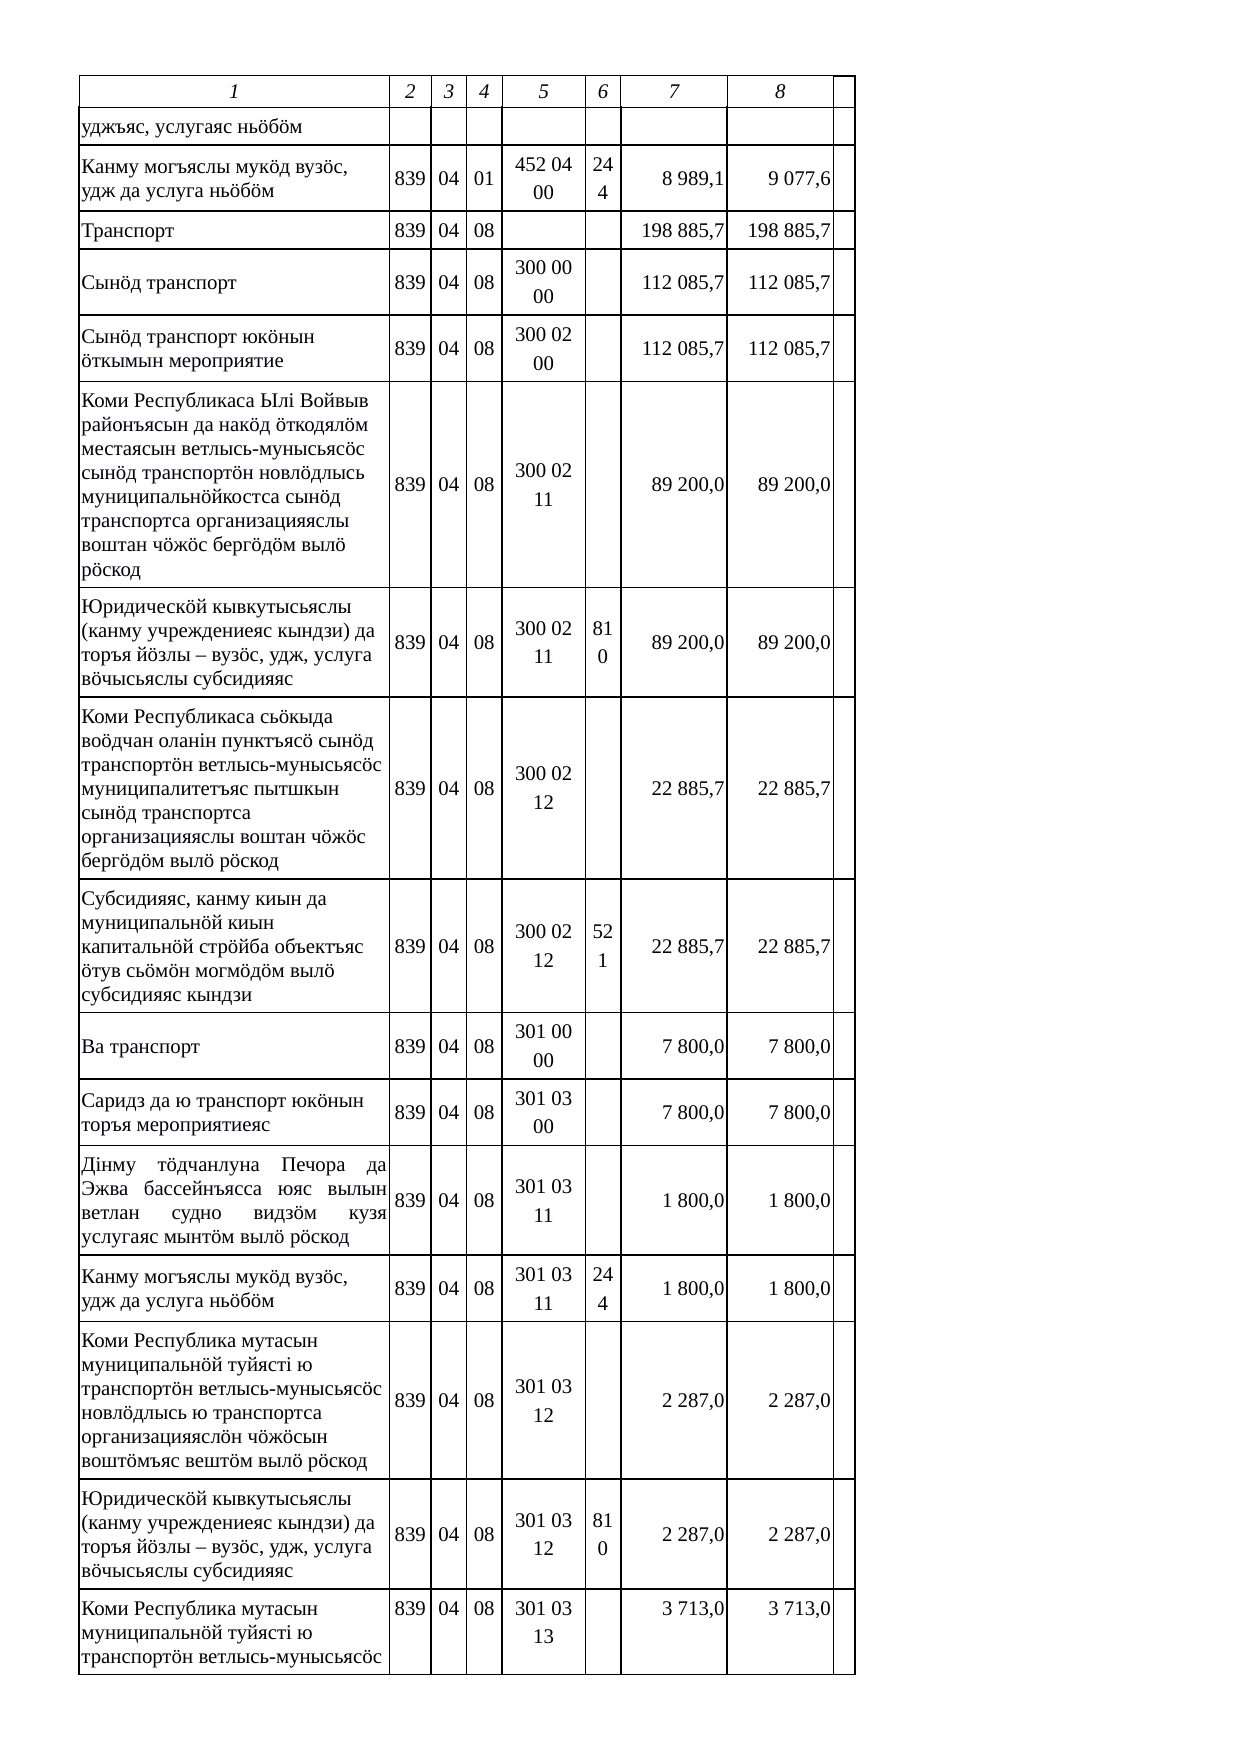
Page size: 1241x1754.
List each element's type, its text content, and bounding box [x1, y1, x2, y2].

table_header 6 [586, 76, 620, 106]
table_cell 112 085,7 [728, 316, 833, 381]
table_cell 1 800,0 [622, 1146, 726, 1254]
table_cell 300 00 00 [503, 250, 585, 314]
table_cell 839 [390, 1480, 430, 1588]
table_cell 7 800,0 [622, 1080, 726, 1144]
table_cell 7 800,0 [728, 1013, 833, 1078]
table_cell [390, 108, 430, 144]
table_cell 04 [432, 1013, 466, 1078]
table_cell 04 [432, 1322, 466, 1478]
table_cell Транспорт [80, 212, 389, 248]
table_cell [834, 588, 854, 696]
table_header 3 [432, 76, 466, 106]
table_cell 04 [432, 880, 466, 1012]
table_cell 08 [467, 316, 501, 381]
table_cell 300 02 11 [503, 588, 585, 696]
table_cell Сынӧд транспорт юкӧнын ӧткымын мероприятие [80, 316, 389, 381]
table_cell 1 800,0 [622, 1256, 726, 1321]
table_cell 22 885,7 [728, 880, 833, 1012]
table_cell [834, 1590, 854, 1674]
table_cell Субсидияяс, канму киын да муниципальнӧй киын капитальнӧй стрӧйба объектъяс ӧтув сьӧмӧн могмӧдӧм вылӧ субсидияяс кындзи [80, 880, 389, 1012]
table_cell 2 287,0 [622, 1480, 726, 1588]
table_cell 198 885,7 [622, 212, 726, 248]
table_cell 04 [432, 146, 466, 210]
table_cell 839 [390, 588, 430, 696]
table_cell [834, 212, 854, 248]
table_cell 839 [390, 1080, 430, 1144]
table_cell Сынӧд транспорт [80, 250, 389, 314]
table_cell 839 [390, 1590, 430, 1674]
table_cell 301 03 12 [503, 1480, 585, 1588]
table_cell 839 [390, 880, 430, 1012]
table_cell 839 [390, 146, 430, 210]
table_cell 89 200,0 [728, 382, 833, 586]
table_cell [834, 1256, 854, 1321]
table_cell 112 085,7 [622, 250, 726, 314]
table_cell 839 [390, 1013, 430, 1078]
table_cell 1 800,0 [728, 1146, 833, 1254]
table_cell [622, 108, 726, 144]
table_cell [586, 250, 620, 314]
table_cell 08 [467, 1590, 501, 1674]
table_cell 244 [586, 146, 620, 210]
table_cell 521 [586, 880, 620, 1012]
table_header [834, 77, 854, 106]
table_cell Коми Республика мутасын муниципальнӧй туйясті ю транспортӧн ветлысь-мунысьясӧс [80, 1590, 389, 1674]
table_cell Коми Республика мутасын муниципальнӧй туйясті ю транспортӧн ветлысь-мунысьясӧс новлӧдлысь ю транспортса организацияяслӧн чӧжӧсын воштӧмъяс вештӧм вылӧ рӧскод [80, 1322, 389, 1478]
table_cell 04 [432, 212, 466, 248]
table_cell Дінму тӧдчанлуна Печора да Эжва бассейнъясса юяс вылын ветлан судно видзӧм кузя услугаяс мынтӧм вылӧ рӧскод [80, 1146, 389, 1254]
table_cell 300 02 00 [503, 316, 585, 381]
table_cell [834, 1322, 854, 1478]
table_cell [834, 250, 854, 314]
table_cell 301 03 12 [503, 1322, 585, 1478]
table_cell 839 [390, 382, 430, 586]
table_cell 301 03 13 [503, 1590, 585, 1674]
table_cell 89 200,0 [622, 588, 726, 696]
table_cell [834, 108, 854, 144]
table_cell 244 [586, 1256, 620, 1321]
table_header 8 [728, 76, 833, 106]
table_cell 22 885,7 [622, 880, 726, 1012]
table_cell 22 885,7 [622, 698, 726, 878]
table_cell [586, 212, 620, 248]
table_cell [834, 1480, 854, 1588]
table_cell Коми Республикаса Ылі Войвыв районъясын да накӧд ӧткодялӧм местаясын ветлысь-мунысьясӧс сынӧд транспортӧн новлӧдлысь муниципальнӧйкостса сынӧд транспортса организацияяслы воштан чӧжӧс бергӧдӧм вылӧ рӧскод [80, 382, 389, 586]
table_cell 3 713,0 [728, 1590, 833, 1674]
table_cell [834, 1080, 854, 1144]
table_cell [586, 1590, 620, 1674]
table_cell 04 [432, 588, 466, 696]
table_cell 839 [390, 1322, 430, 1478]
table_cell 2 287,0 [622, 1322, 726, 1478]
table_cell 7 800,0 [728, 1080, 833, 1144]
table_cell [834, 1146, 854, 1254]
table_cell 300 02 11 [503, 382, 585, 586]
table_cell 04 [432, 1146, 466, 1254]
table_cell 301 00 00 [503, 1013, 585, 1078]
table_cell [432, 108, 466, 144]
table_cell Коми Республикаса сьӧкыда воӧдчан оланін пунктъясӧ сынӧд транспортӧн ветлысь-мунысьясӧс муниципалитетъяс пытшкын сынӧд транспортса организацияяслы воштан чӧжӧс бергӧдӧм вылӧ рӧскод [80, 698, 389, 878]
table_cell 839 [390, 1146, 430, 1254]
table_cell 08 [467, 1322, 501, 1478]
table_cell 08 [467, 588, 501, 696]
table_cell 08 [467, 1013, 501, 1078]
table_cell [503, 212, 585, 248]
table_cell 22 885,7 [728, 698, 833, 878]
table_cell [834, 382, 854, 586]
table_cell 839 [390, 1256, 430, 1321]
table_cell 08 [467, 250, 501, 314]
table_cell 08 [467, 382, 501, 586]
table_cell 08 [467, 1080, 501, 1144]
table_cell 89 200,0 [728, 588, 833, 696]
table_cell 08 [467, 698, 501, 878]
table_cell 04 [432, 698, 466, 878]
table_cell 08 [467, 880, 501, 1012]
table_cell 04 [432, 382, 466, 586]
table_cell 839 [390, 698, 430, 878]
table_cell 452 04 00 [503, 146, 585, 210]
table_cell [834, 316, 854, 381]
table_cell 2 287,0 [728, 1480, 833, 1588]
table_cell 2 287,0 [728, 1322, 833, 1478]
table_cell [586, 1080, 620, 1144]
table_cell 04 [432, 250, 466, 314]
table_cell [586, 1146, 620, 1254]
table_cell [586, 382, 620, 586]
table_cell 198 885,7 [728, 212, 833, 248]
table_cell Канму могъяслы мукӧд вузӧс, удж да услуга ньӧбӧм [80, 1256, 389, 1321]
table_cell Ва транспорт [80, 1013, 389, 1078]
table_cell 839 [390, 316, 430, 381]
table_cell 300 02 12 [503, 698, 585, 878]
table_header 2 [390, 76, 431, 106]
table_cell 300 02 12 [503, 880, 585, 1012]
table_cell [834, 880, 854, 1012]
table_cell [586, 1322, 620, 1478]
table_cell 01 [467, 146, 501, 210]
table_cell 810 [586, 588, 620, 696]
table_cell [467, 108, 501, 144]
table_cell 9 077,6 [728, 146, 833, 210]
table_cell 04 [432, 1480, 466, 1588]
table_cell 08 [467, 1256, 501, 1321]
table_cell 112 085,7 [728, 250, 833, 314]
table_cell 89 200,0 [622, 382, 726, 586]
table_cell Юридическӧй кывкутысьяслы (канму учреждениеяс кындзи) да торъя йӧзлы – вузӧс, удж, услуга вӧчысьяслы субсидияяс [80, 588, 389, 696]
table_cell 08 [467, 212, 501, 248]
table_cell 839 [390, 250, 430, 314]
table_cell 04 [432, 1080, 466, 1144]
table_cell 08 [467, 1146, 501, 1254]
table_cell 7 800,0 [622, 1013, 726, 1078]
table_cell 04 [432, 316, 466, 381]
table_cell [586, 1013, 620, 1078]
table_cell Юридическӧй кывкутысьяслы (канму учреждениеяс кындзи) да торъя йӧзлы – вузӧс, удж, услуга вӧчысьяслы субсидияяс [80, 1480, 389, 1588]
table_cell [586, 316, 620, 381]
table_cell 301 03 11 [503, 1146, 585, 1254]
table_cell 08 [467, 1480, 501, 1588]
table_cell Саридз да ю транспорт юкӧнын торъя мероприятиеяс [80, 1080, 389, 1144]
table_cell [834, 146, 854, 210]
table_cell 112 085,7 [622, 316, 726, 381]
table_header 7 [621, 76, 727, 106]
table_cell [586, 108, 620, 144]
table_cell 8 989,1 [622, 146, 726, 210]
table_cell [586, 698, 620, 878]
table_cell 810 [586, 1480, 620, 1588]
table_cell 3 713,0 [622, 1590, 726, 1674]
table_cell 301 03 00 [503, 1080, 585, 1144]
table_cell [834, 698, 854, 878]
table_header 4 [467, 76, 502, 106]
table_header 5 [503, 76, 585, 106]
table_cell 04 [432, 1256, 466, 1321]
table_cell [834, 1013, 854, 1078]
table_header 1 [80, 76, 389, 106]
table_cell Канму могъяслы мукӧд вузӧс, удж да услуга ньӧбӧм [80, 146, 389, 210]
table_cell [728, 108, 833, 144]
table_cell уджъяс, услугаяс ньӧбӧм [80, 108, 389, 144]
table_cell 1 800,0 [728, 1256, 833, 1321]
table_cell [503, 108, 585, 144]
table_cell 04 [432, 1590, 466, 1674]
table_cell 839 [390, 212, 430, 248]
table_cell 301 03 11 [503, 1256, 585, 1321]
